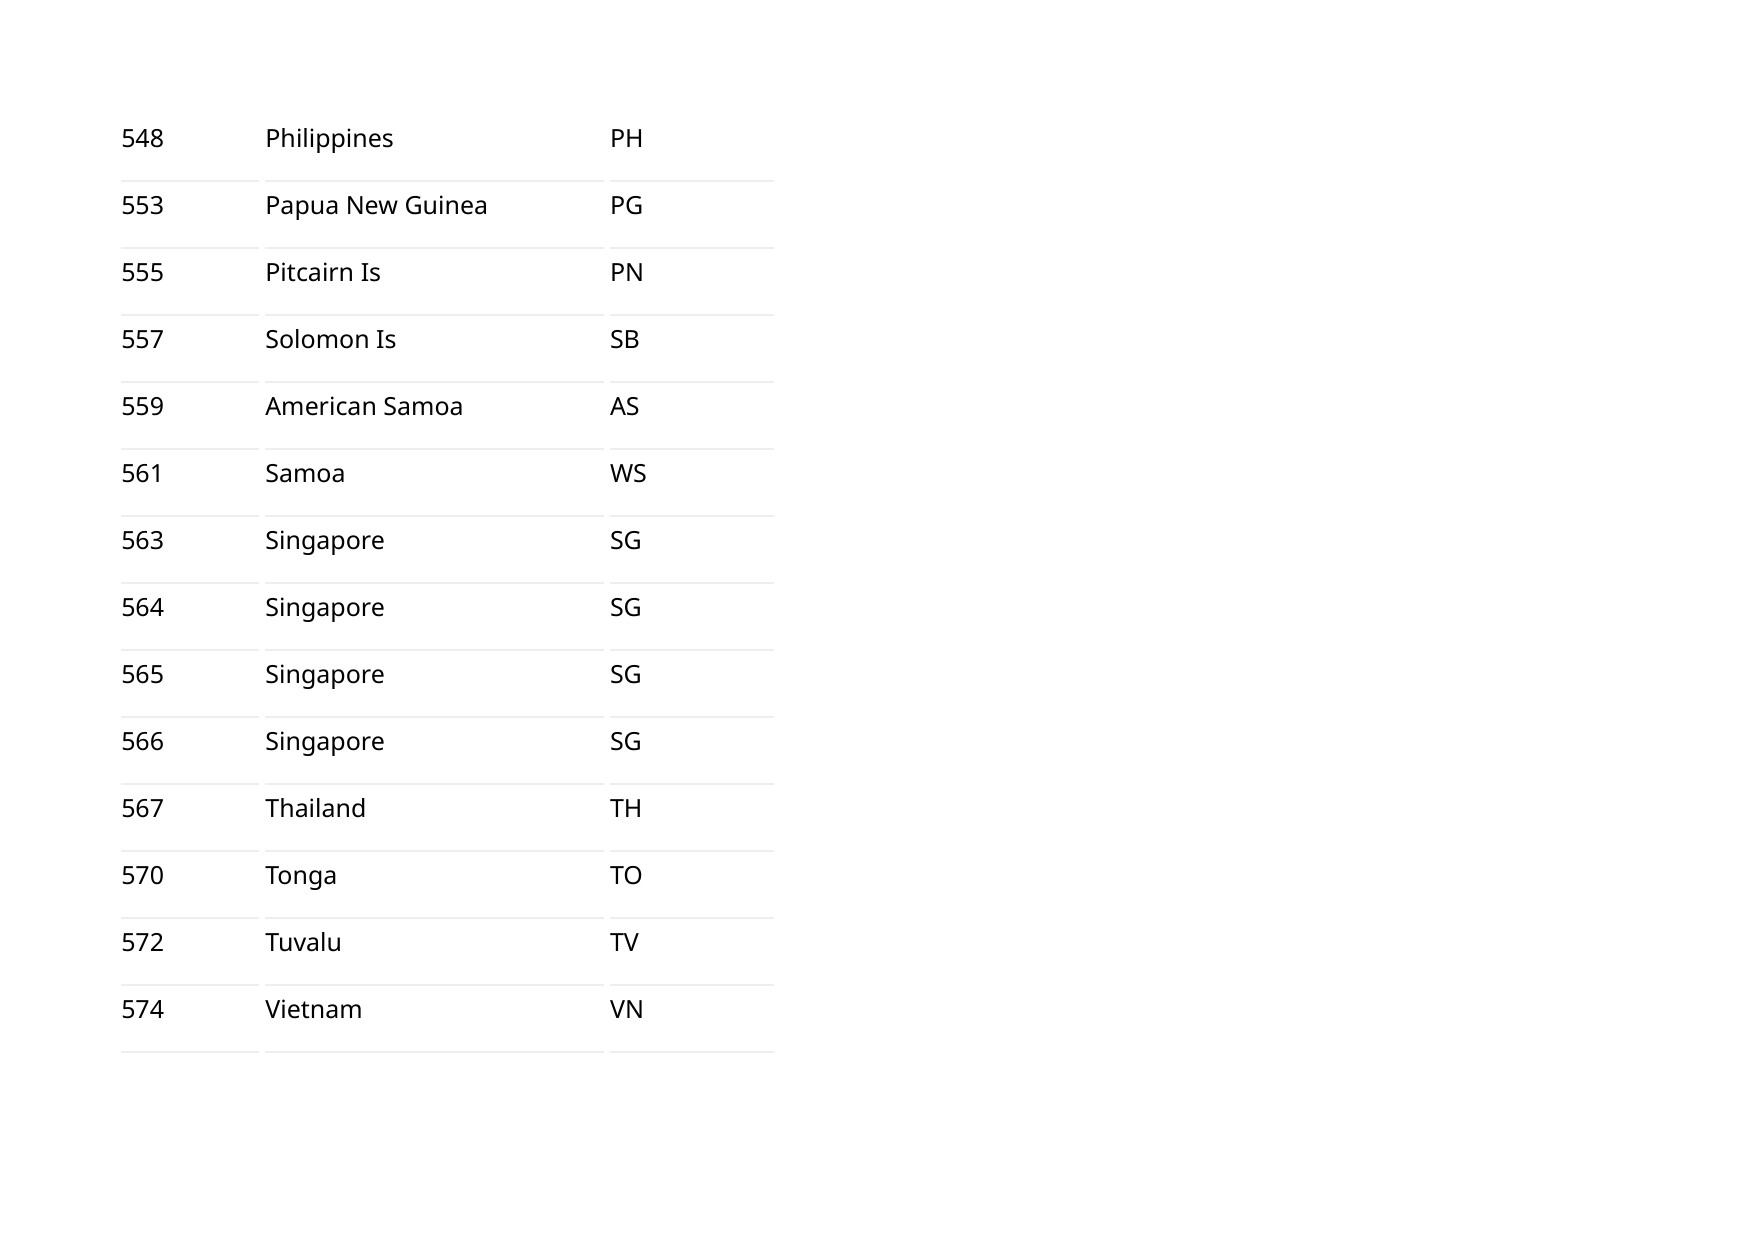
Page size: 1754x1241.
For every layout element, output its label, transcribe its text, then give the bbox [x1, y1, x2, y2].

table_cell PH [607, 118, 777, 185]
table_cell 566 [118, 721, 262, 788]
table_cell 561 [118, 453, 262, 520]
table_cell Tonga [262, 855, 607, 922]
table_cell 555 [118, 252, 262, 319]
table_cell Thailand [262, 788, 607, 855]
table_cell WS [607, 453, 777, 520]
table_cell 565 [118, 654, 262, 721]
table_cell TO [607, 855, 777, 922]
table_cell 570 [118, 855, 262, 922]
table_cell Singapore [262, 520, 607, 587]
table_cell VN [607, 989, 777, 1056]
table_cell Pitcairn Is [262, 252, 607, 319]
table_cell TV [607, 922, 777, 989]
table_cell 563 [118, 520, 262, 587]
table_cell TH [607, 788, 777, 855]
table_cell Solomon Is [262, 319, 607, 386]
table_cell 574 [118, 989, 262, 1056]
table_cell American Samoa [262, 386, 607, 453]
table_cell 559 [118, 386, 262, 453]
table_cell 572 [118, 922, 262, 989]
table_cell Singapore [262, 721, 607, 788]
table_cell 553 [118, 185, 262, 252]
table_cell PG [607, 185, 777, 252]
table_cell 557 [118, 319, 262, 386]
table_cell AS [607, 386, 777, 453]
table_cell 567 [118, 788, 262, 855]
table_cell Samoa [262, 453, 607, 520]
table_cell Vietnam [262, 989, 607, 1056]
table_cell 564 [118, 587, 262, 654]
table_cell SG [607, 587, 777, 654]
table_cell SG [607, 721, 777, 788]
table_cell SG [607, 654, 777, 721]
table_cell Singapore [262, 587, 607, 654]
table_cell Papua New Guinea [262, 185, 607, 252]
table_cell PN [607, 252, 777, 319]
table_cell SB [607, 319, 777, 386]
table_cell Philippines [262, 118, 607, 185]
table_cell 548 [118, 118, 262, 185]
table_cell Tuvalu [262, 922, 607, 989]
table_cell SG [607, 520, 777, 587]
table_cell Singapore [262, 654, 607, 721]
